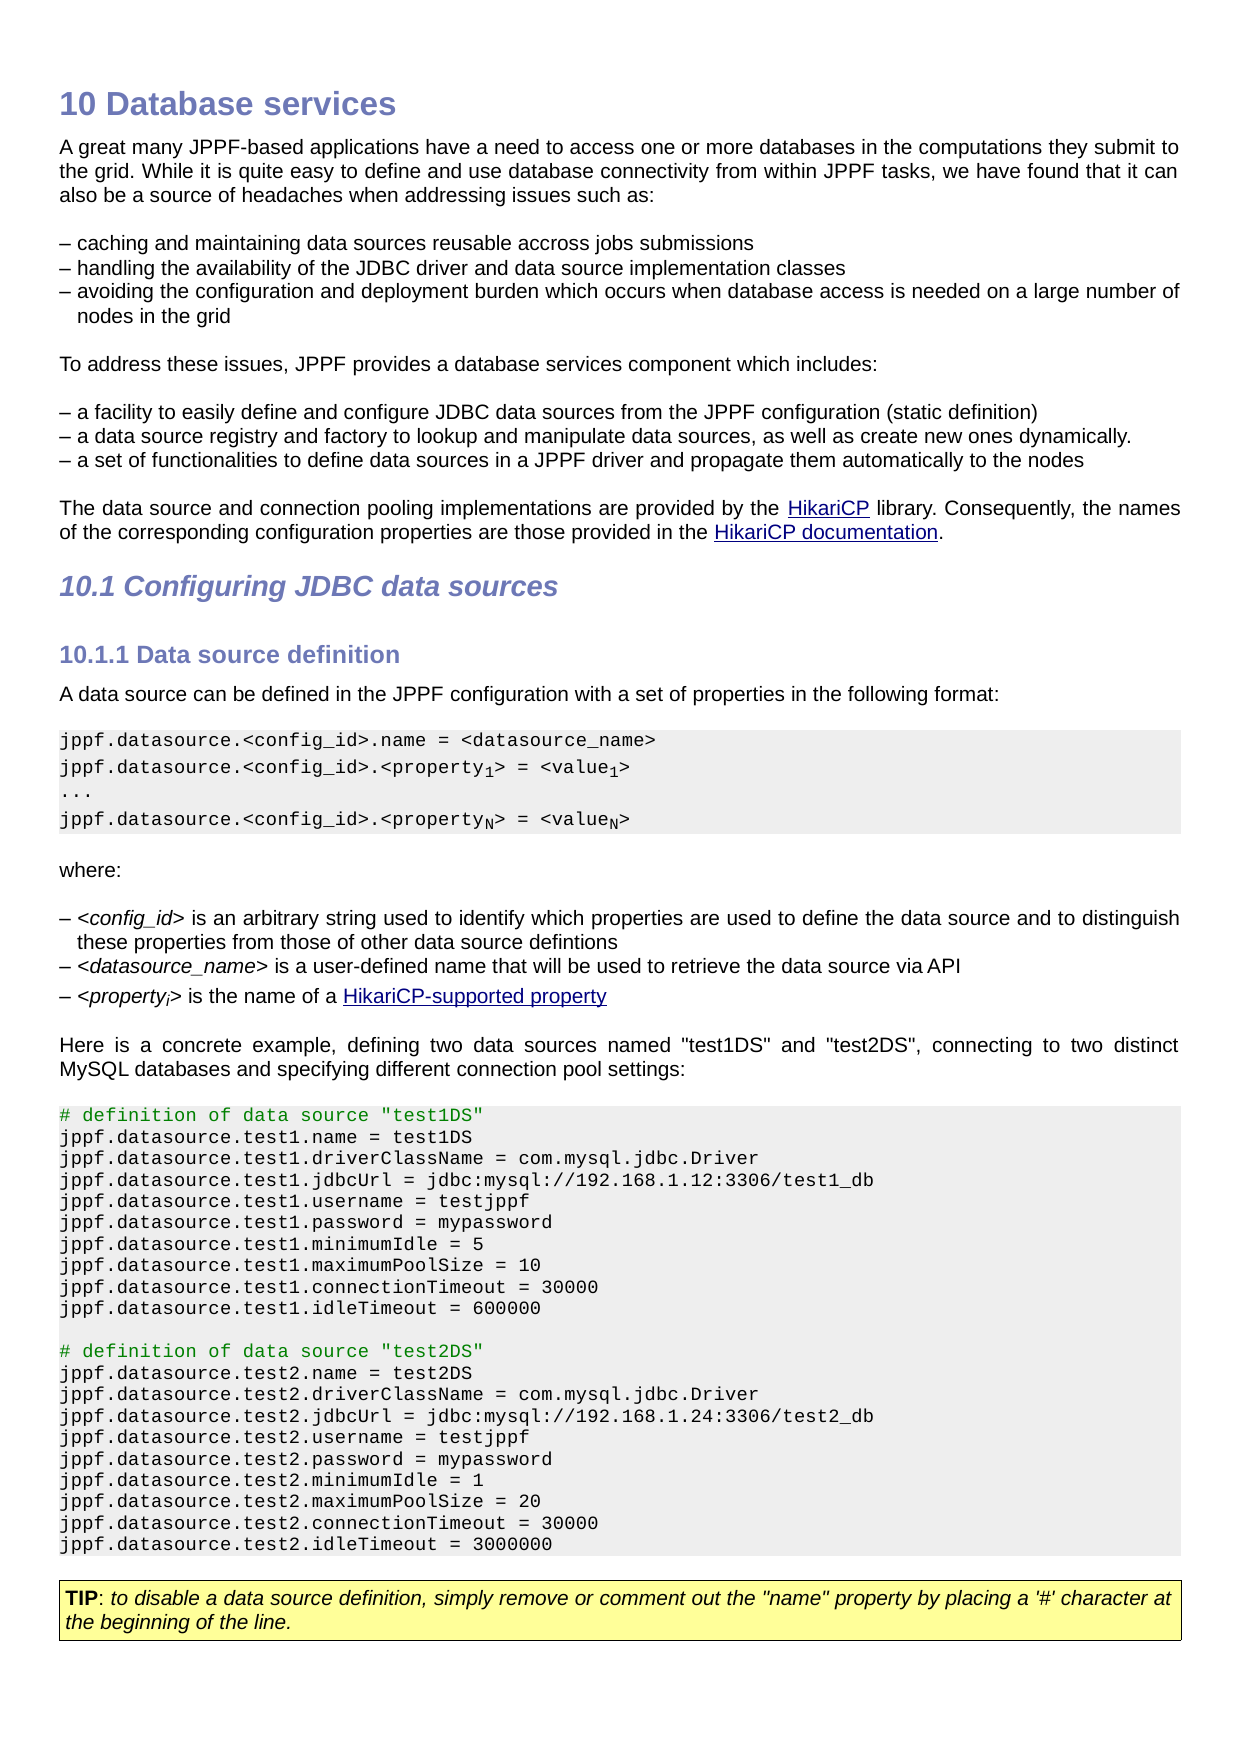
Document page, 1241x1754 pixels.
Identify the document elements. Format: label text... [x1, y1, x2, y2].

text TIP: to disable a data source definition, simply remove or comment out the "name" property by placing a '#' character at the beginning of the line. [60, 1581, 1181, 1640]
text jppf.datasource.<config_id>.name = <datasource_name> [59, 730, 1181, 751]
text jppf.datasource.test1.password = mypassword [59, 1213, 1181, 1234]
text To address these issues, JPPF provides a database services component which includes: [59, 352, 1181, 376]
text jppf.datasource.test1.minimumIdle = 5 [59, 1234, 1181, 1256]
text jppf.datasource.test1.jdbcUrl = jdbc:mysql://192.168.1.12:3306/test1_db [59, 1170, 1181, 1191]
list <propertyi> is the name of a HikariCP-supported property [59, 978, 1181, 1009]
list a set of functionalities to define data sources in a JPPF driver and propagate them automatically to the nodes [59, 448, 1181, 472]
text jppf.datasource.<config_id>.<property1> = <value1> [59, 751, 1181, 782]
text jppf.datasource.test1.maximumPoolSize = 10 [59, 1256, 1181, 1277]
text # definition of data source "test2DS" [59, 1342, 1181, 1363]
text jppf.datasource.test2.minimumIdle = 1 [59, 1470, 1181, 1492]
subtitle Data source definition [59, 640, 1181, 669]
list caching and maintaining data sources reusable accross jobs submissions [59, 231, 1181, 255]
text jppf.datasource.test1.connectionTimeout = 30000 [59, 1277, 1181, 1299]
text where: [59, 858, 1181, 882]
subtitle Configuring JDBC data sources [59, 569, 1181, 603]
text jppf.datasource.test2.password = mypassword [59, 1449, 1181, 1470]
subtitle Database services [59, 84, 1181, 123]
list handling the availability of the JDBC driver and data source implementation classes [59, 255, 1181, 279]
list <datasource_name> is a user-defined name that will be used to retrieve the data source via API [59, 954, 1181, 978]
text jppf.datasource.test1.idleTimeout = 600000 [59, 1299, 1181, 1320]
text jppf.datasource.test1.username = testjppf [59, 1191, 1181, 1213]
text jppf.datasource.test1.name = test1DS [59, 1127, 1181, 1148]
text jppf.datasource.test2.username = testjppf [59, 1427, 1181, 1449]
text jppf.datasource.test2.name = test2DS [59, 1363, 1181, 1384]
text jppf.datasource.test2.connectionTimeout = 30000 [59, 1513, 1181, 1535]
list a facility to easily define and configure JDBC data sources from the JPPF configuration (static definition) [59, 400, 1181, 424]
text jppf.datasource.test2.maximumPoolSize = 20 [59, 1492, 1181, 1513]
text Here is a concrete example, defining two data sources named "test1DS" and "test2DS", connecting to two distinct MySQL databases and specifying different connection pool settings: [59, 1033, 1181, 1081]
text jppf.datasource.test1.driverClassName = com.mysql.jdbc.Driver [59, 1148, 1181, 1170]
list a data source registry and factory to lookup and manipulate data sources, as well as create new ones dynamically. [59, 424, 1181, 448]
list avoiding the configuration and deployment burden which occurs when database access is needed on a large number of nodes in the grid [59, 279, 1181, 328]
text A data source can be defined in the JPPF configuration with a set of properties in the following format: [59, 682, 1181, 706]
list <config_id> is an arbitrary string used to identify which properties are used to define the data source and to distinguish these properties from those of other data source defintions [59, 906, 1181, 954]
text The data source and connection pooling implementations are provided by the HikariCP library. Consequently, the names of the corresponding configuration properties are those provided in the HikariCP documentation. [59, 496, 1181, 544]
text jppf.datasource.<config_id>.<propertyN> = <valueN> [59, 803, 1181, 834]
text # definition of data source "test1DS" [59, 1106, 1181, 1127]
text jppf.datasource.test2.driverClassName = com.mysql.jdbc.Driver [59, 1384, 1181, 1406]
text ... [59, 782, 1181, 803]
text jppf.datasource.test2.jdbcUrl = jdbc:mysql://192.168.1.24:3306/test2_db [59, 1406, 1181, 1427]
text A great many JPPF-based applications have a need to access one or more databases in the computations they submit to the grid. While it is quite easy to define and use database connectivity from within JPPF tasks, we have found that it can also be a source of headaches when addressing issues such as: [59, 135, 1181, 207]
text jppf.datasource.test2.idleTimeout = 3000000 [59, 1535, 1181, 1556]
